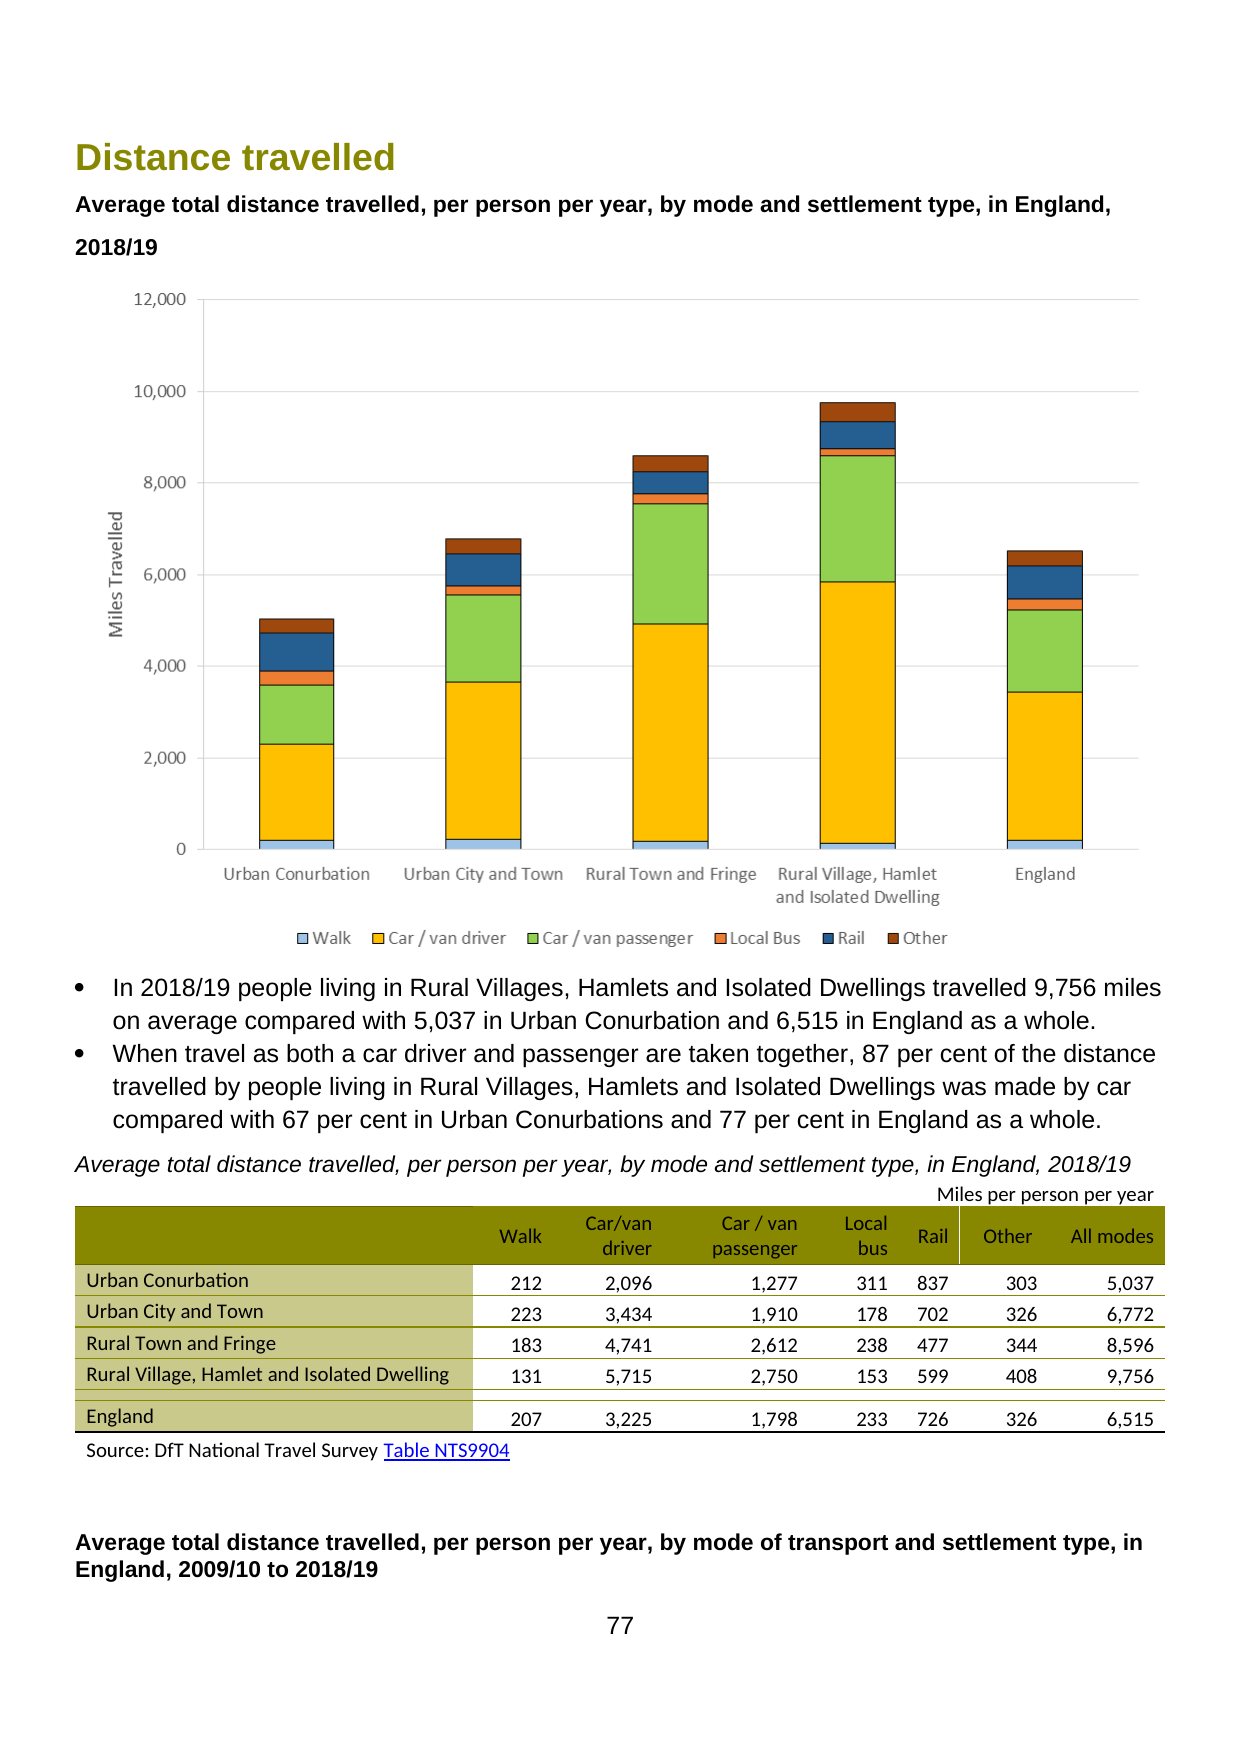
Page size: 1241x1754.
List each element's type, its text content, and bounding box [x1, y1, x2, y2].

table_cell 2,096 [553, 1265, 663, 1295]
table_cell 726 [899, 1401, 959, 1431]
table_cell Source: DfT National Travel Survey Table NTS9904 [75, 1433, 663, 1468]
table_cell [960, 1433, 1048, 1468]
table_cell [899, 1433, 959, 1468]
table_cell [663, 1433, 809, 1468]
subtitle Distance travelled [75, 135, 1165, 178]
table_header [473, 1181, 847, 1206]
table_cell 233 [809, 1401, 899, 1431]
table_cell 1,798 [663, 1401, 809, 1431]
table_cell 837 [899, 1265, 959, 1295]
table_cell [663, 1390, 809, 1400]
text Average total distance travelled, per person per year, by mode and settlement type, in England, 2018/19 [75, 1151, 1165, 1177]
table_cell 6,772 [1048, 1296, 1165, 1326]
table_cell 303 [960, 1265, 1048, 1295]
text Average total distance travelled, per person per year, by mode and settlement type, in England, [75, 191, 1165, 217]
table_cell [553, 1390, 663, 1400]
table_cell 3,225 [553, 1401, 663, 1431]
table_cell Rail [899, 1206, 959, 1264]
table_cell [809, 1433, 899, 1468]
table_cell England [75, 1401, 473, 1431]
table_cell 153 [809, 1359, 899, 1389]
text Average total distance travelled, per person per year, by mode of transport and settlement type, in England, 2009/10 to 2018/19 [75, 1529, 1165, 1582]
table_cell 326 [960, 1401, 1048, 1431]
table_cell Urban Conurbation [75, 1265, 473, 1295]
table_cell 477 [899, 1328, 959, 1358]
table_header Miles per person per year [847, 1181, 1165, 1206]
table_cell 4,741 [553, 1328, 663, 1358]
table_cell 8,596 [1048, 1328, 1165, 1358]
table_cell 6,515 [1048, 1401, 1165, 1431]
table_cell 1,910 [663, 1296, 809, 1326]
table_cell 207 [473, 1401, 553, 1431]
table_cell Urban City and Town [75, 1296, 473, 1326]
text 2018/19 [75, 234, 1165, 260]
table_cell 408 [960, 1359, 1048, 1389]
table_cell 5,715 [553, 1359, 663, 1389]
table_cell [75, 1207, 473, 1264]
table_cell 599 [899, 1359, 959, 1389]
table_cell 311 [809, 1265, 899, 1295]
table_cell 326 [960, 1296, 1048, 1326]
table_cell 1,277 [663, 1265, 809, 1295]
table_cell 2,750 [663, 1359, 809, 1389]
table_cell 223 [473, 1296, 553, 1326]
table_cell 9,756 [1048, 1359, 1165, 1389]
table_cell All modes [1048, 1206, 1165, 1264]
table_cell 5,037 [1048, 1265, 1165, 1295]
table_cell [809, 1390, 899, 1400]
table_cell 131 [473, 1359, 553, 1389]
list In 2018/19 people living in Rural Villages, Hamlets and Isolated Dwellings travelled 9,756 miles on average compared with 5,037 in Urban Conurbation and 6,515 in England as a whole. [75, 973, 1165, 1034]
table_cell Car/van driver [553, 1206, 663, 1264]
table_cell [473, 1390, 553, 1400]
table_cell [75, 1390, 473, 1400]
table_cell 2,612 [663, 1328, 809, 1358]
list When travel as both a car driver and passenger are taken together, 87 per cent of the distance travelled by people living in Rural Villages, Hamlets and Isolated Dwellings was made by car compared with 67 per cent in Urban Conurbations and 77 per cent in England as a whole. [75, 1039, 1165, 1134]
table_cell 3,434 [553, 1296, 663, 1326]
table_cell 238 [809, 1328, 899, 1358]
table_cell [1048, 1433, 1165, 1468]
table_cell 702 [899, 1296, 959, 1326]
table_cell 344 [960, 1328, 1048, 1358]
table_cell [1048, 1390, 1165, 1400]
table_cell 178 [809, 1296, 899, 1326]
table_cell 183 [473, 1328, 553, 1358]
table_header [75, 1181, 473, 1206]
table_cell [899, 1390, 959, 1400]
table_cell Rural Village, Hamlet and Isolated Dwelling [75, 1359, 473, 1389]
table_cell Car / van passenger [663, 1206, 809, 1264]
table_cell Local bus [809, 1206, 899, 1264]
table_cell 212 [473, 1265, 553, 1295]
table_cell Walk [473, 1206, 553, 1264]
table_cell Other [960, 1206, 1048, 1264]
table_cell [960, 1390, 1048, 1400]
table_cell Rural Town and Fringe [75, 1328, 473, 1358]
